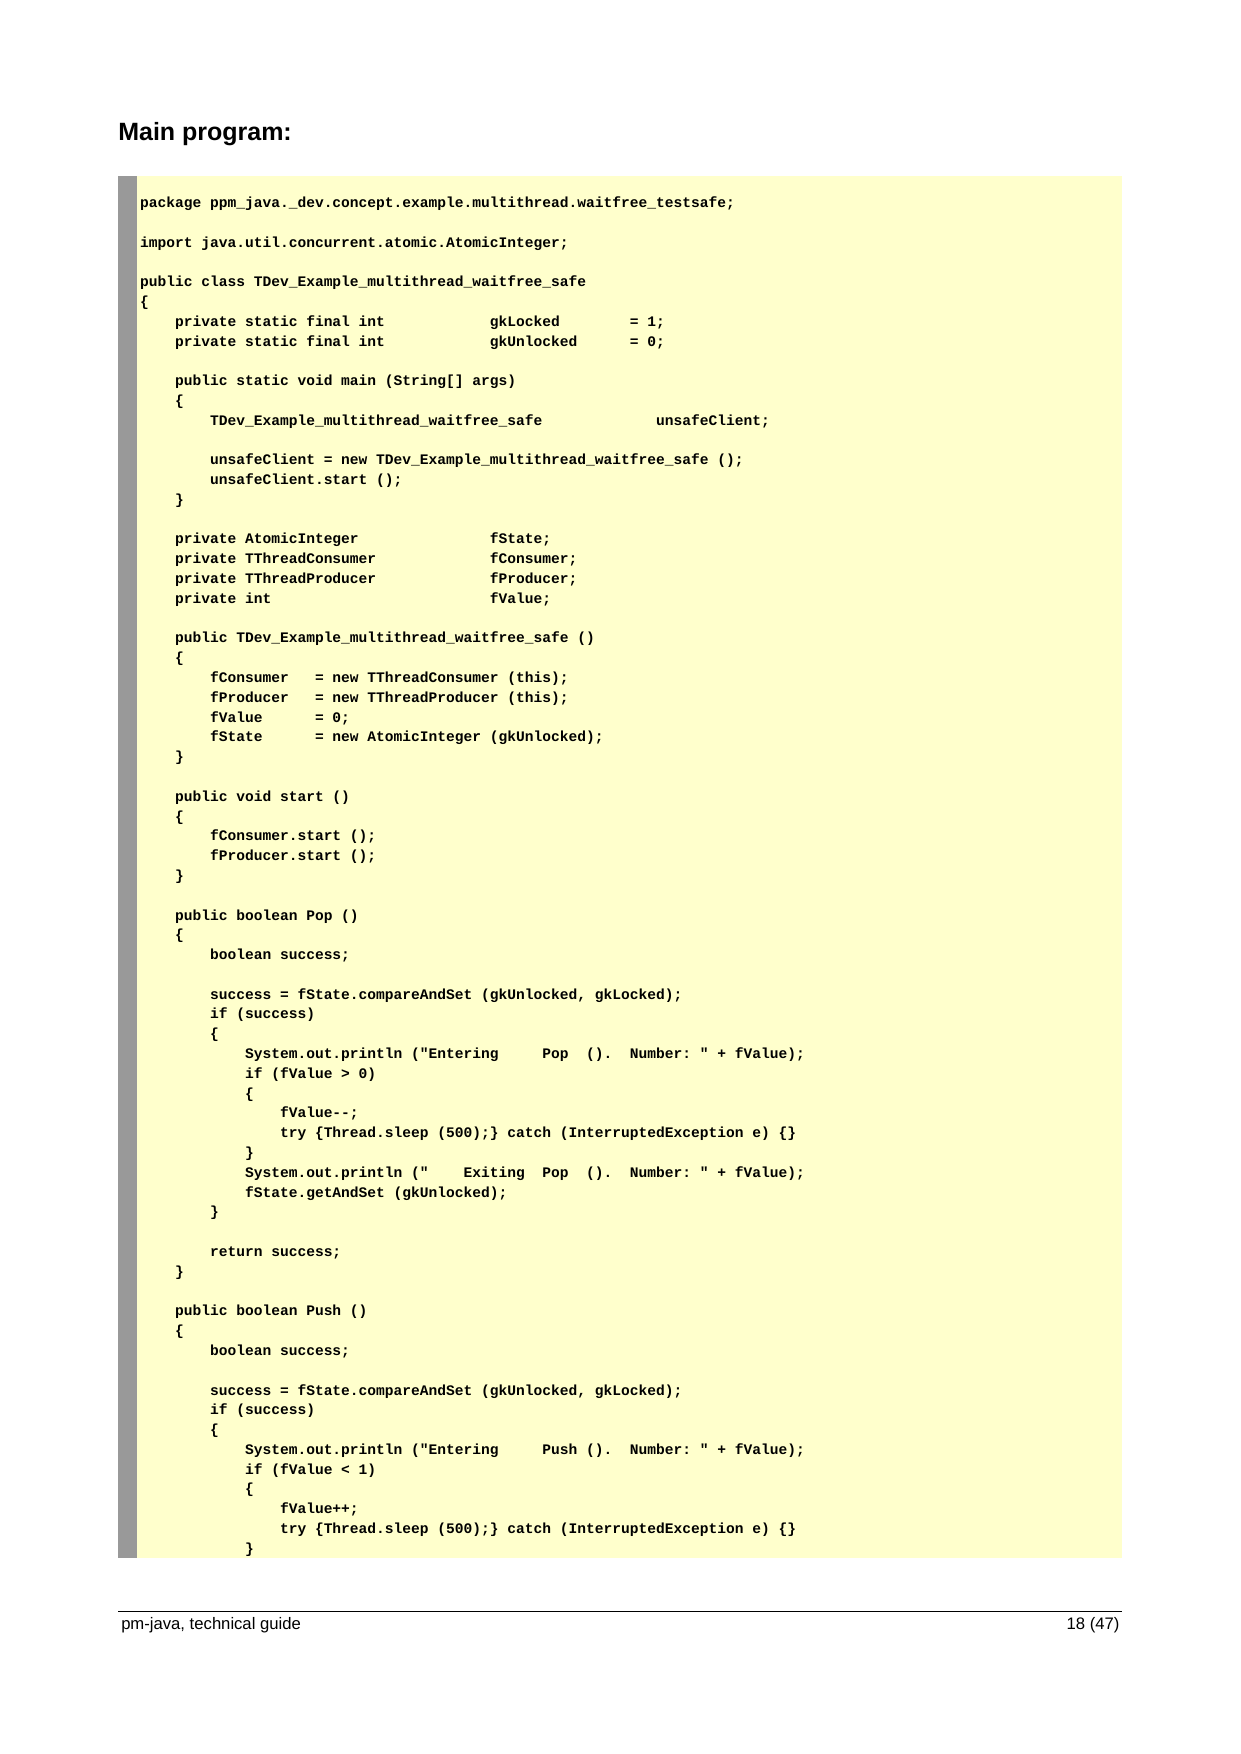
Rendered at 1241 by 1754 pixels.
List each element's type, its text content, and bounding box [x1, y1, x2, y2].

list System.out.println ("Entering Push (). Number: " + fValue); [137, 1442, 1122, 1459]
list } [137, 1145, 1122, 1162]
list unsafeClient = new TDev_Example_multithread_waitfree_safe (); [137, 453, 1122, 469]
list import java.util.concurrent.atomic.AtomicInteger; [137, 235, 1122, 251]
list public TDev_Example_multithread_waitfree_safe () [137, 631, 1122, 647]
list private AtomicInteger fState; [137, 532, 1122, 548]
list fState.getAndSet (gkUnlocked); [137, 1185, 1122, 1201]
list private TThreadConsumer fConsumer; [137, 552, 1122, 568]
list if (fValue > 0) [137, 1066, 1122, 1083]
list if (success) [137, 1403, 1122, 1419]
list try {Thread.sleep (500);} catch (InterruptedException e) {} [137, 1521, 1122, 1538]
list } [137, 1205, 1122, 1221]
list { [137, 928, 1122, 944]
list { [137, 393, 1122, 410]
list System.out.println (" Exiting Pop (). Number: " + fValue); [137, 1165, 1122, 1182]
list try {Thread.sleep (500);} catch (InterruptedException e) {} [137, 1126, 1122, 1142]
list success = fState.compareAndSet (gkUnlocked, gkLocked); [137, 987, 1122, 1003]
list fProducer.start (); [137, 848, 1122, 865]
list if (success) [137, 1007, 1122, 1023]
list fValue++; [137, 1502, 1122, 1518]
list public static void main (String[] args) [137, 373, 1122, 390]
list { [137, 1482, 1122, 1498]
list { [137, 1086, 1122, 1102]
list private int fValue; [137, 591, 1122, 608]
list if (fValue < 1) [137, 1462, 1122, 1478]
list fState = new AtomicInteger (gkUnlocked); [137, 730, 1122, 746]
list } [137, 1264, 1122, 1281]
list private static final int gkUnlocked = 0; [137, 334, 1122, 350]
list fConsumer = new TThreadConsumer (this); [137, 670, 1122, 687]
list return success; [137, 1244, 1122, 1261]
list fValue--; [137, 1106, 1122, 1122]
list public boolean Push () [137, 1304, 1122, 1320]
list fProducer = new TThreadProducer (this); [137, 690, 1122, 707]
list public class TDev_Example_multithread_waitfree_safe [137, 274, 1122, 291]
list private TThreadProducer fProducer; [137, 571, 1122, 588]
list success = fState.compareAndSet (gkUnlocked, gkLocked); [137, 1383, 1122, 1399]
list System.out.println ("Entering Pop (). Number: " + fValue); [137, 1046, 1122, 1063]
list boolean success; [137, 1343, 1122, 1360]
list { [137, 294, 1122, 311]
list TDev_Example_multithread_waitfree_safe unsafeClient; [137, 413, 1122, 429]
text Main program: [118, 118, 1122, 146]
list { [137, 1323, 1122, 1340]
list } [137, 492, 1122, 509]
list { [137, 651, 1122, 667]
list fConsumer.start (); [137, 829, 1122, 845]
list private static final int gkLocked = 1; [137, 314, 1122, 331]
list { [137, 809, 1122, 825]
list } [137, 749, 1122, 766]
list public void start () [137, 789, 1122, 806]
list } [137, 1541, 1122, 1558]
list { [137, 1422, 1122, 1439]
list package ppm_java._dev.concept.example.multithread.waitfree_testsafe; [137, 195, 1122, 212]
list { [137, 1027, 1122, 1043]
list unsafeClient.start (); [137, 472, 1122, 489]
list fValue = 0; [137, 710, 1122, 726]
list public boolean Pop () [137, 908, 1122, 924]
list } [137, 868, 1122, 885]
list boolean success; [137, 947, 1122, 964]
